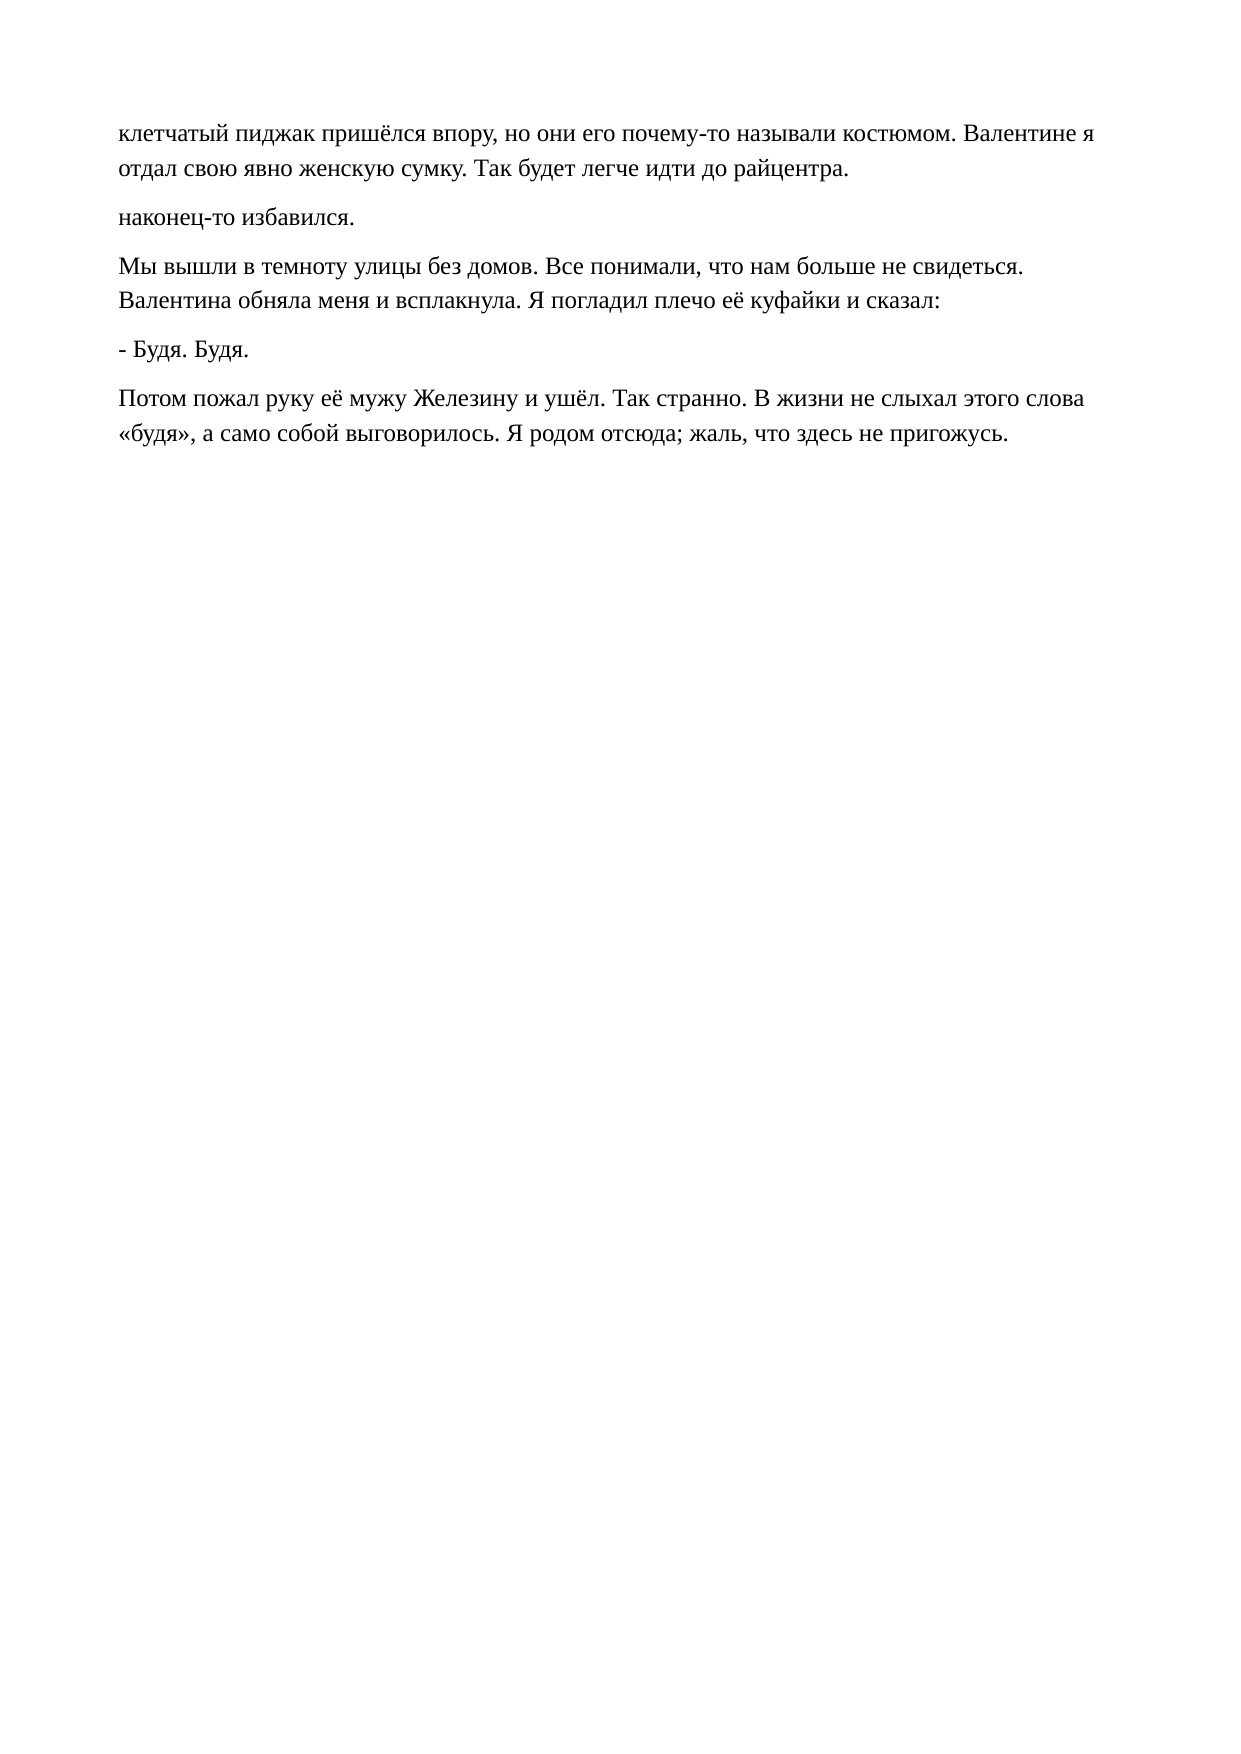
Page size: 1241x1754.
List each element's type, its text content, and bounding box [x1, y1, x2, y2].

text клетчатый пиджак пришёлся впору, но они его почему-то называли костюмом. Валентине я отдал свою явно женскую сумку. Так будет легче идти до райцентра. [118, 118, 1122, 181]
text Потом пожал руку её мужу Железину и ушёл. Так странно. В жизни не слыхал этого слова «будя», а само собой выговорилось. Я родом отсюда; жаль, что здесь не пригожусь. [118, 383, 1122, 447]
text - Будя. Будя. [118, 334, 1122, 363]
text Мы вышли в темноту улицы без домов. Все понимали, что нам больше не свидеться. Валентина обняла меня и всплакнула. Я погладил плечо её куфайки и сказал: [118, 251, 1122, 314]
text наконец-то избавился. [118, 202, 1122, 230]
